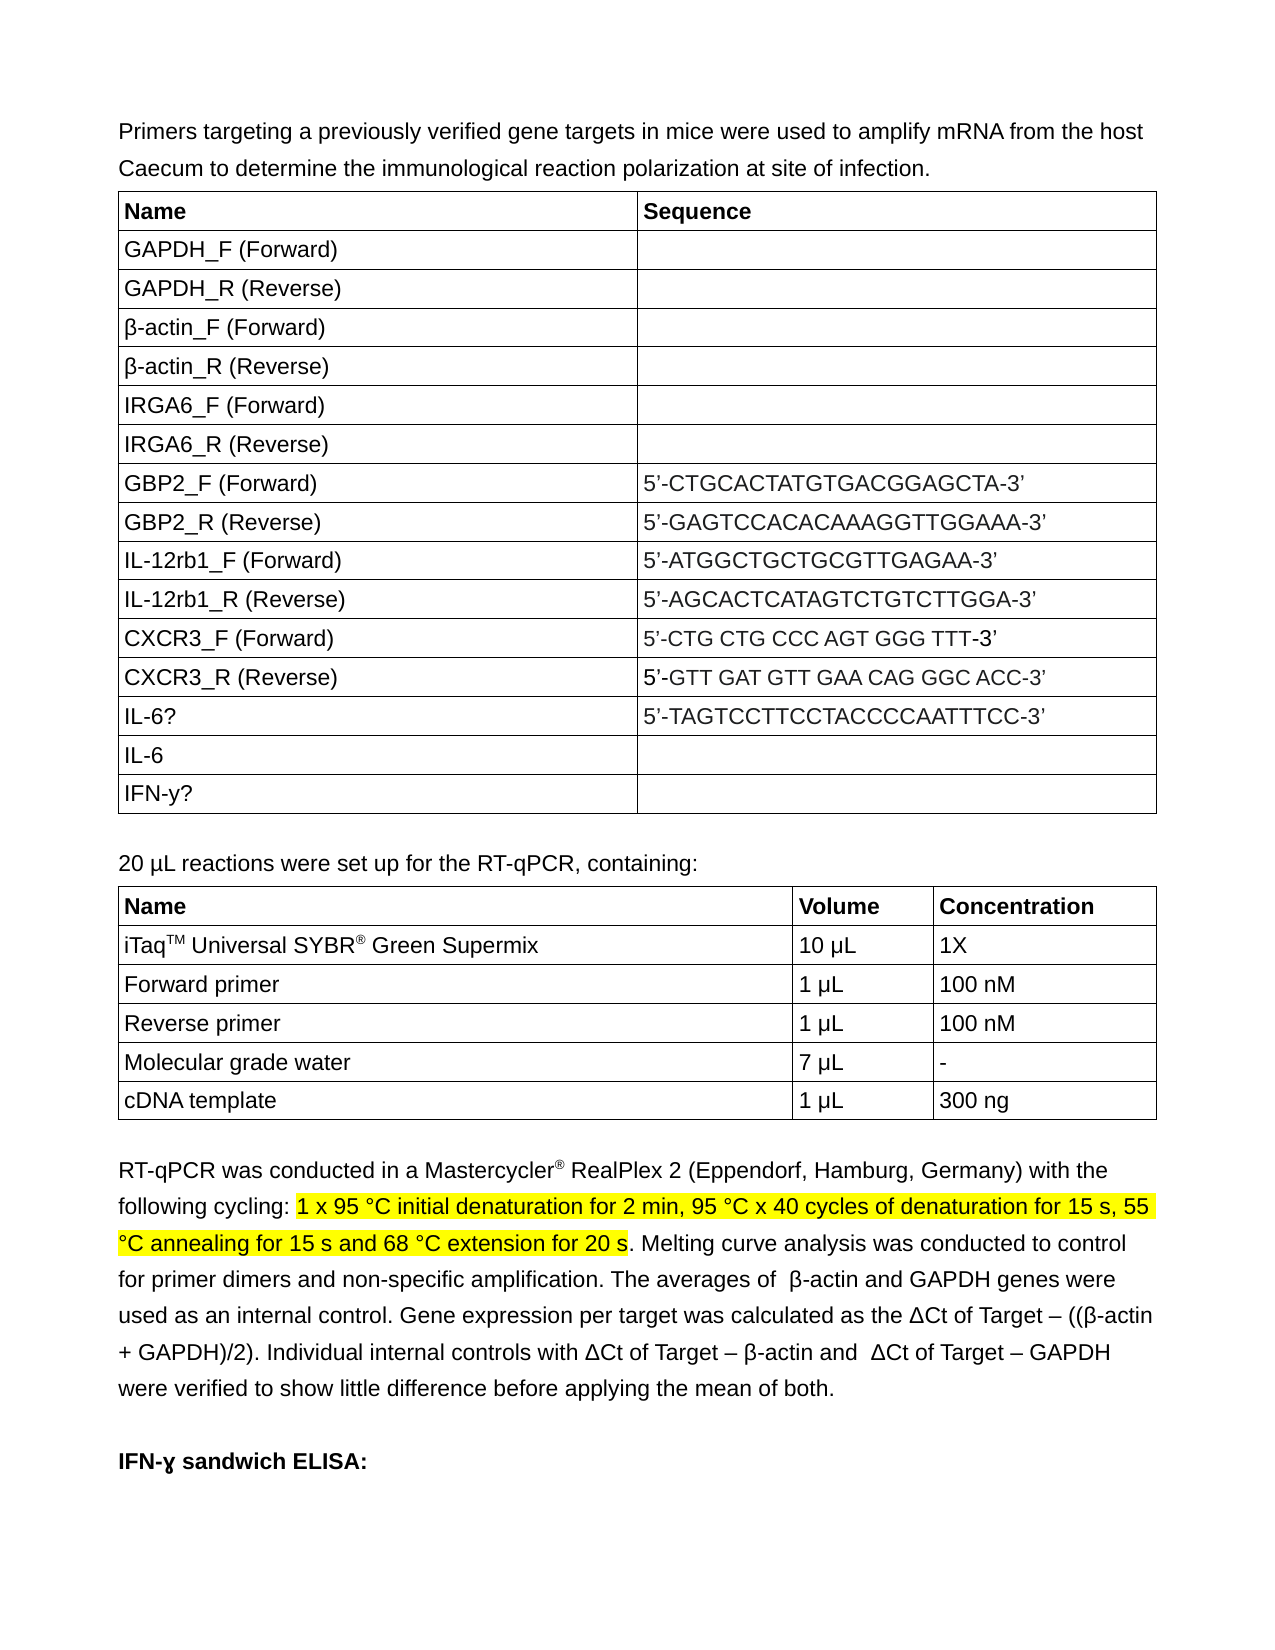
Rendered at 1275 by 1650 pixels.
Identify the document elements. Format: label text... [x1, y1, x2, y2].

table_cell IL-12rb1_R (Reverse) [119, 580, 637, 618]
table_cell 7 μL [793, 1043, 933, 1081]
table_cell IFN-y? [119, 775, 637, 812]
table_cell 100 nM [934, 965, 1156, 1003]
table_cell 5’-GTT GAT GTT GAA CAG GGC ACC-3’ [638, 658, 1156, 696]
table_cell 100 nM [934, 1004, 1156, 1042]
table_cell 1 μL [793, 965, 933, 1003]
table_cell 10 μL [793, 926, 933, 964]
table_cell 5’-CTG CTG CCC AGT GGG TTT-3’ [638, 619, 1156, 657]
table_header Concentration [934, 887, 1156, 925]
text IFN-ɣ sandwich ELISA: [118, 1448, 1157, 1474]
table_cell Molecular grade water [119, 1043, 792, 1081]
text 20 µL reactions were set up for the RT-qPCR, containing: [118, 850, 1157, 876]
table_cell 300 ng [934, 1082, 1156, 1119]
table_header Sequence [638, 192, 1156, 230]
table_cell [638, 231, 1156, 268]
table_cell CXCR3_R (Reverse) [119, 658, 637, 696]
table_cell [638, 775, 1156, 812]
table_cell GBP2_R (Reverse) [119, 503, 637, 541]
table_cell IRGA6_R (Reverse) [119, 425, 637, 463]
table_cell iTaqTM Universal SYBR® Green Supermix [119, 926, 792, 964]
table_cell [638, 309, 1156, 346]
table_cell Forward primer [119, 965, 792, 1003]
table_cell β-actin_R (Reverse) [119, 347, 637, 385]
table_cell 5’-CTGCACTATGTGACGGAGCTA-3’ [638, 464, 1156, 502]
table_cell [638, 347, 1156, 385]
table_cell Reverse primer [119, 1004, 792, 1042]
table_cell IL-12rb1_F (Forward) [119, 542, 637, 579]
table_cell GAPDH_R (Reverse) [119, 270, 637, 307]
table_cell GAPDH_F (Forward) [119, 231, 637, 268]
table_cell [638, 425, 1156, 463]
table_cell IL-6? [119, 697, 637, 735]
table_header Volume [793, 887, 933, 925]
table_cell GBP2_F (Forward) [119, 464, 637, 502]
table_cell IRGA6_F (Forward) [119, 386, 637, 424]
table_cell [638, 736, 1156, 774]
table_cell 5’-GAGTCCACACAAAGGTTGGAAA-3’ [638, 503, 1156, 541]
table_cell 1 μL [793, 1004, 933, 1042]
table_header Name [119, 887, 792, 925]
table_cell 1 μL [793, 1082, 933, 1119]
table_cell 1X [934, 926, 1156, 964]
table_cell IL-6 [119, 736, 637, 774]
table_cell [638, 270, 1156, 307]
text Primers targeting a previously verified gene targets in mice were used to amplify mRNA from the host Caecum to determine the immunological reaction polarization at site of infection. [118, 118, 1157, 181]
table_cell - [934, 1043, 1156, 1081]
table_cell [638, 386, 1156, 424]
text RT-qPCR was conducted in a Mastercycler® RealPlex 2 (Eppendorf, Hamburg, Germany) with the following cycling: 1 x 95 °C initial denaturation for 2 min, 95 °C x 40 cycles of denaturation for 15 s, 55 °C annealing for 15 s and 68 °C extension for 20 s. Melting curve analysis was conducted to control for primer dimers and non-specific amplification. The averages of β-actin and GAPDH genes were used as an internal control. Gene expression per target was calculated as the ΔCt of Target – ((β-actin + GAPDH)/2). Individual internal controls with ΔCt of Target – β-actin and ΔCt of Target – GAPDH were verified to show little difference before applying the mean of both. [118, 1157, 1157, 1401]
table_header Name [119, 192, 637, 230]
table_cell 5’-AGCACTCATAGTCTGTCTTGGA-3’ [638, 580, 1156, 618]
table_cell cDNA template [119, 1082, 792, 1119]
table_cell 5’-TAGTCCTTCCTACCCCAATTTCC-3’ [638, 697, 1156, 735]
table_cell β-actin_F (Forward) [119, 309, 637, 346]
table_cell CXCR3_F (Forward) [119, 619, 637, 657]
table_cell 5’-ATGGCTGCTGCGTTGAGAA-3’ [638, 542, 1156, 579]
